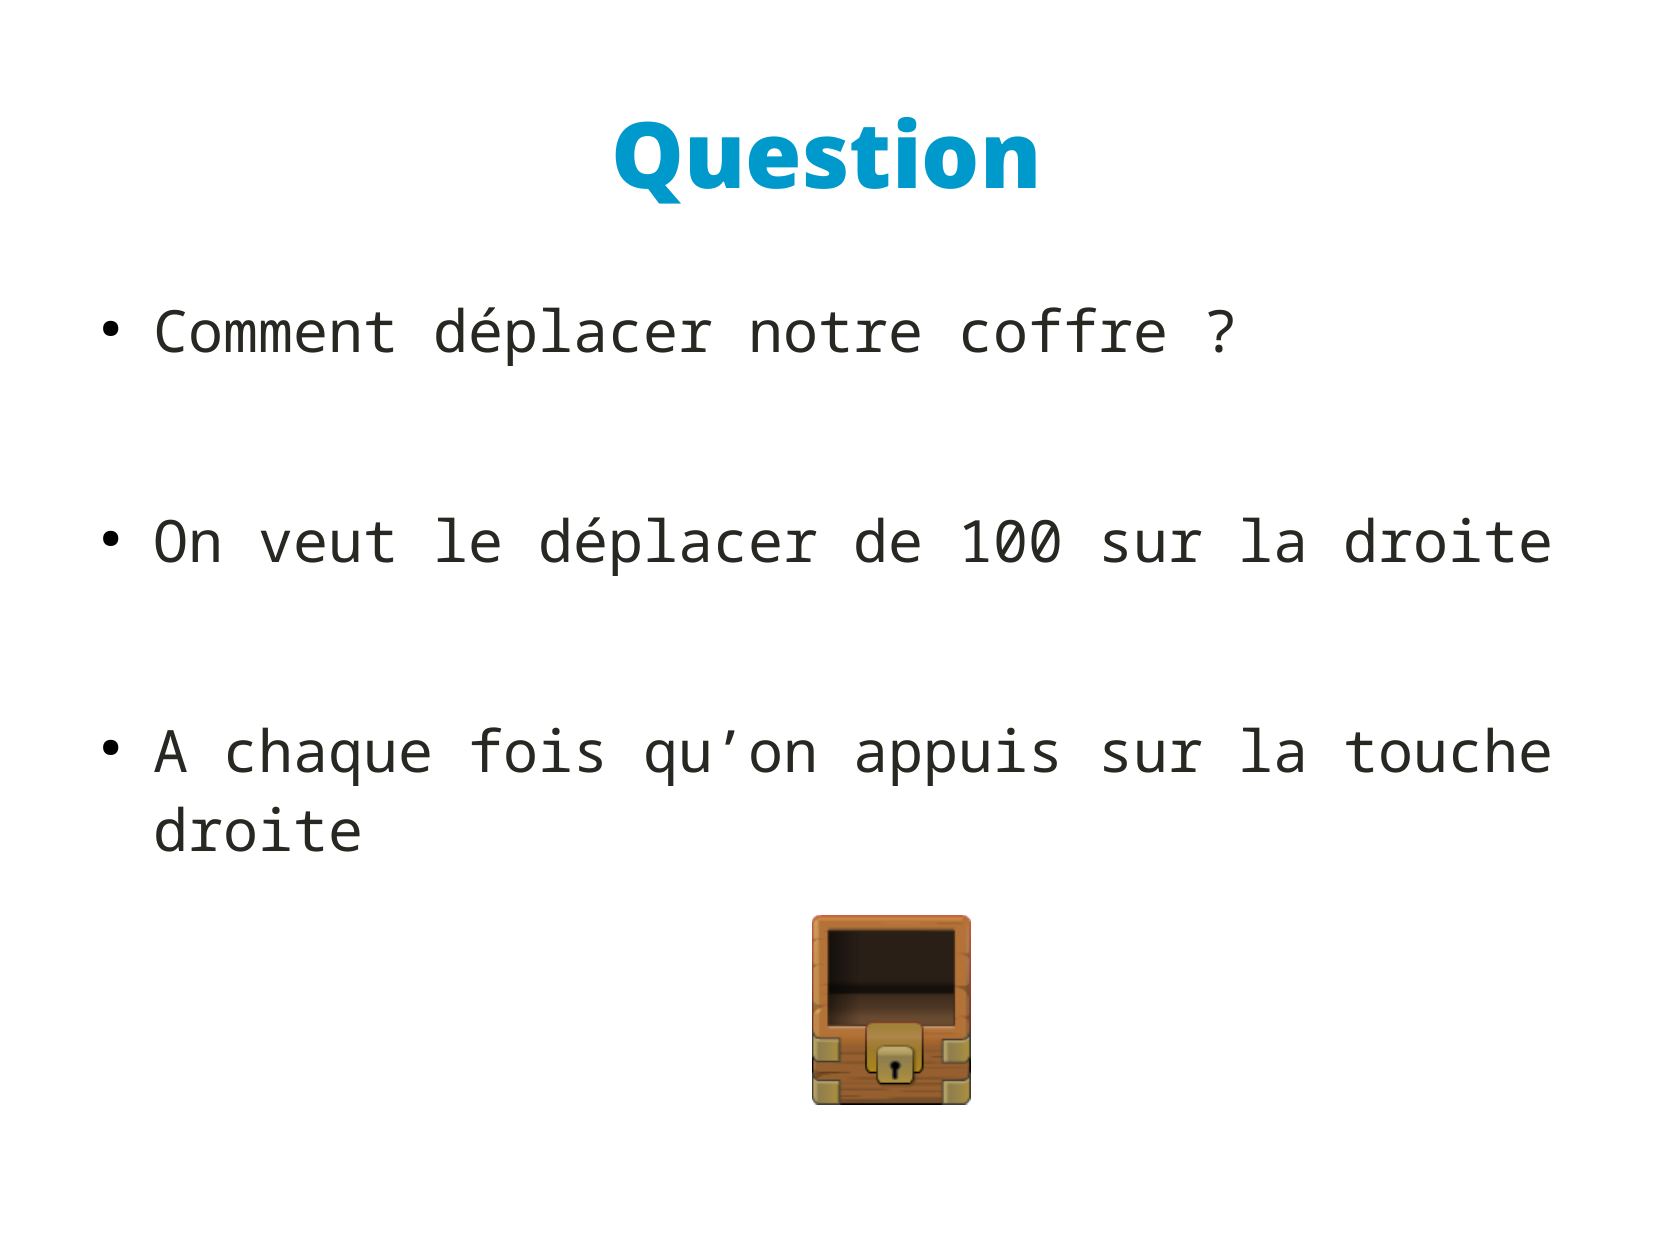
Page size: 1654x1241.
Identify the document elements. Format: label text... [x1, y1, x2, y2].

title Question [82, 49, 1571, 257]
list Comment déplacer notre coffre ? On veut le déplacer de 100 sur la droite A chaque fois qu’on appuis sur la touche droite [82, 290, 1571, 1010]
picture [812, 915, 971, 1105]
